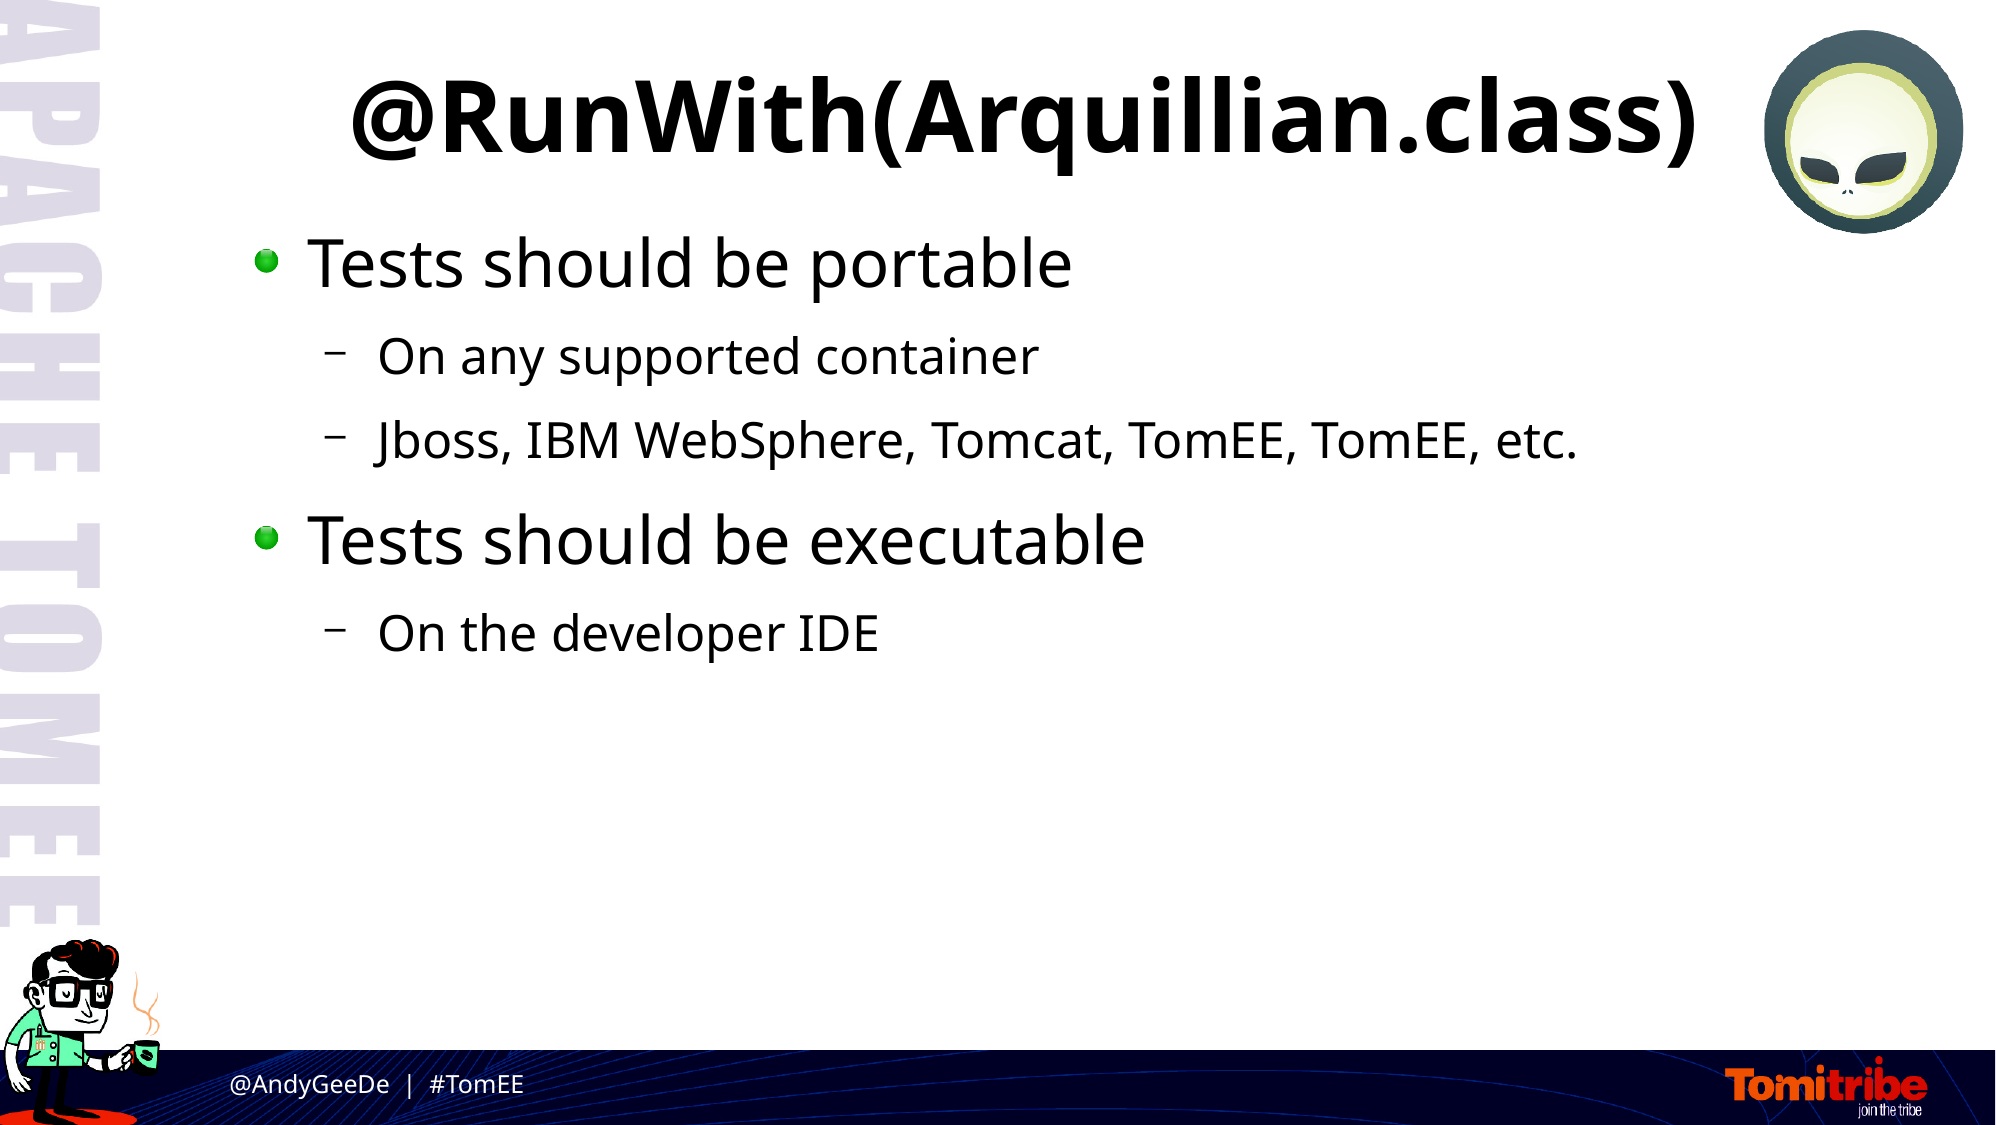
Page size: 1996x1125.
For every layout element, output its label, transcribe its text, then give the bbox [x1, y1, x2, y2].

title @RunWith(Arquillian.class) [153, 45, 1742, 189]
text_box @AndyGeeDe | #TomEE [214, 1060, 879, 1106]
picture [0, 0, 1996, 1125]
list Tests should be portable On any supported container Jboss, IBM WebSphere, Tomcat, TomEE, TomEE, etc. Tests should be executable On the developer IDE [236, 220, 1855, 954]
